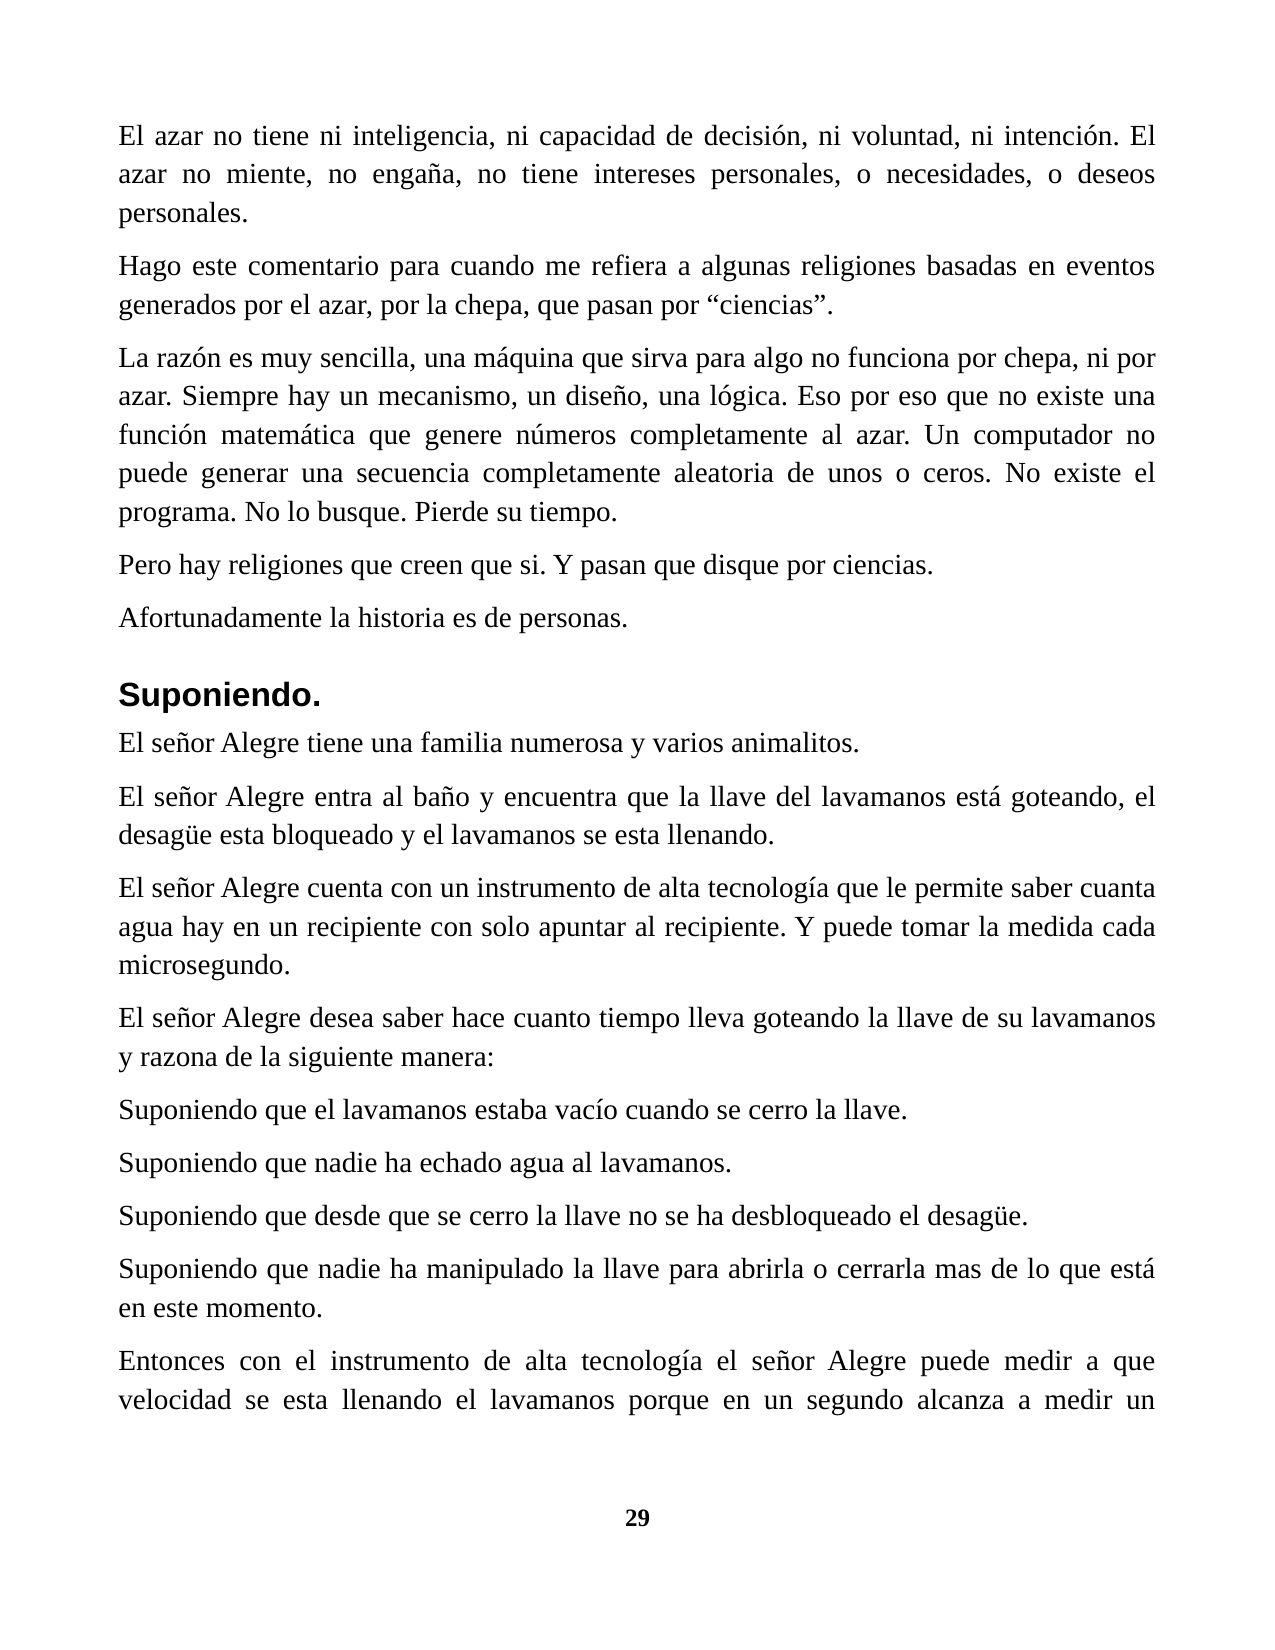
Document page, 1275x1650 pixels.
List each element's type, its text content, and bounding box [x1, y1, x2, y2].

text Entonces con el instrumento de alta tecnología el señor Alegre puede medir a que velocidad se esta llenando el lavamanos porque en un segundo alcanza a medir un [118, 1343, 1157, 1415]
text Suponiendo que nadie ha manipulado la llave para abrirla o cerrarla mas de lo que está en este momento. [118, 1252, 1157, 1324]
text El señor Alegre cuenta con un instrumento de alta tecnología que le permite saber cuanta agua hay en un recipiente con solo apuntar al recipiente. Y puede tomar la medida cada microsegundo. [118, 870, 1157, 981]
text Afortunadamente la historia es de personas. [118, 600, 1157, 634]
text Pero hay religiones que creen que si. Y pasan que disque por ciencias. [118, 547, 1157, 581]
text El señor Alegre entra al baño y encuentra que la llave del lavamanos está goteando, el desagüe esta bloqueado y el lavamanos se esta llenando. [118, 779, 1157, 851]
text Hago este comentario para cuando me refiera a algunas religiones basadas en eventos generados por el azar, por la chepa, que pasan por “ciencias”. [118, 248, 1157, 320]
text El señor Alegre desea saber hace cuanto tiempo lleva goteando la llave de su lavamanos y razona de la siguiente manera: [118, 1001, 1157, 1073]
text Suponiendo que desde que se cerro la llave no se ha desbloqueado el desagüe. [118, 1198, 1157, 1232]
subtitle Suponiendo. [118, 674, 1157, 713]
text Suponiendo que el lavamanos estaba vacío cuando se cerro la llave. [118, 1092, 1157, 1126]
text El señor Alegre tiene una familia numerosa y varios animalitos. [118, 726, 1157, 759]
text La razón es muy sencilla, una máquina que sirva para algo no funciona por chepa, ni por azar. Siempre hay un mecanismo, un diseño, una lógica. Eso por eso que no existe una función matemática que genere números completamente al azar. Un computador no puede generar una secuencia completamente aleatoria de unos o ceros. No existe el programa. No lo busque. Pierde su tiempo. [118, 340, 1157, 528]
text Suponiendo que nadie ha echado agua al lavamanos. [118, 1145, 1157, 1179]
text El azar no tiene ni inteligencia, ni capacidad de decisión, ni voluntad, ni intención. El azar no miente, no engaña, no tiene intereses personales, o necesidades, o deseos personales. [118, 118, 1157, 229]
